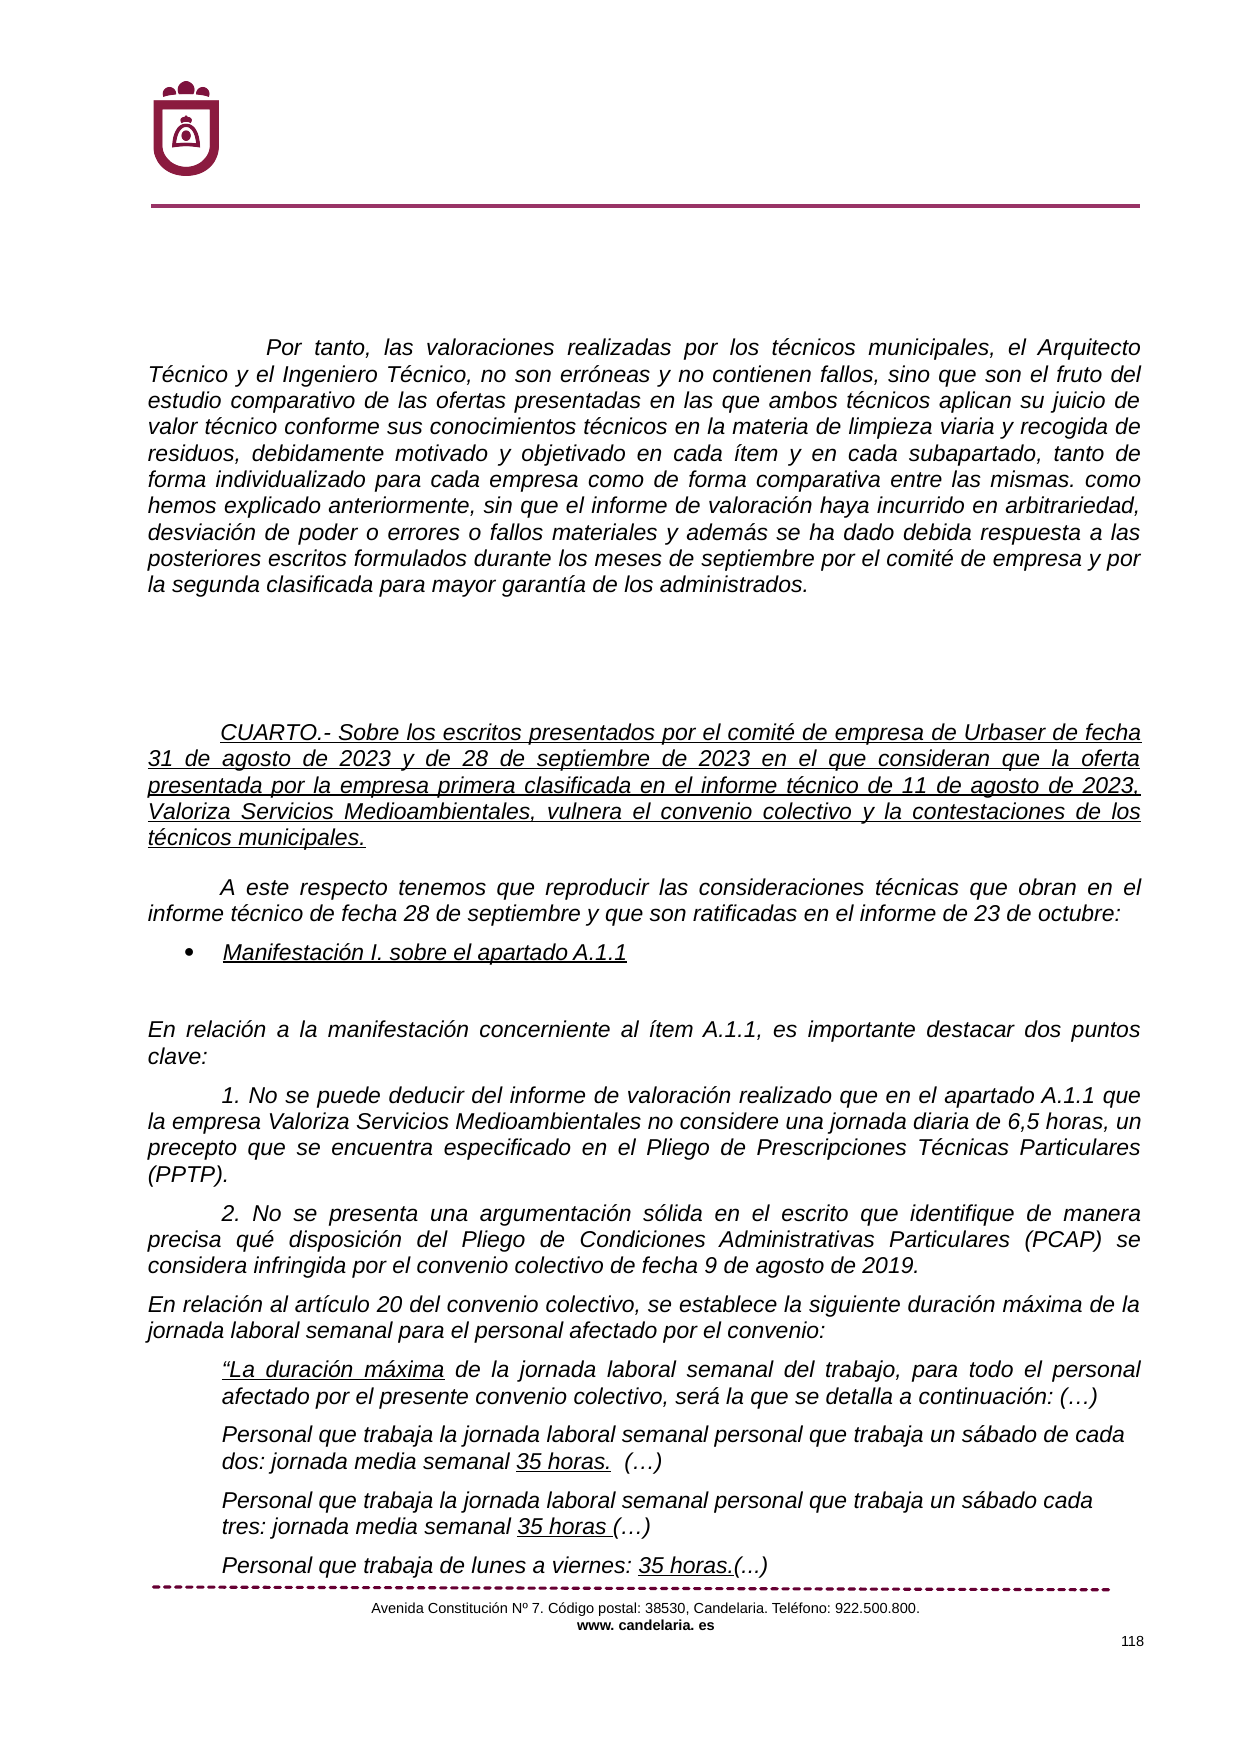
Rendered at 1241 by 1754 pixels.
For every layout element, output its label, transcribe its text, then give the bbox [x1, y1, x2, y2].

text En relación al artículo 20 del convenio colectivo, se establece la siguiente duración máxima de la jornada laboral semanal para el personal afectado por el convenio: [148, 1291, 1144, 1344]
text 1. No se puede deducir del informe de valoración realizado que en el apartado A.1.1 que la empresa Valoriza Servicios Medioambientales no considere una jornada diaria de 6,5 horas, un precepto que se encuentra especificado en el Pliego de Prescripciones Técnicas Particulares (PPTP). [148, 1082, 1144, 1187]
text CUARTO.- Sobre los escritos presentados por el comité de empresa de Urbaser de fecha 31 de agosto de 2023 y de 28 de septiembre de 2023 en el que consideran que la oferta presentada por la empresa primera clasificada en el informe técnico de 11 de agosto de 2023, Valoriza Servicios Medioambientales, vulnera el convenio colectivo y la contestaciones de los técnicos municipales. [148, 719, 1144, 851]
list Manifestación I. sobre el apartado A.1.1 [185, 939, 1144, 965]
text Personal que trabaja la jornada laboral semanal personal que trabaja un sábado de cada dos: jornada media semanal 35 horas. (…) [222, 1421, 1144, 1474]
text Por tanto, las valoraciones realizadas por los técnicos municipales, el Arquitecto Técnico y el Ingeniero Técnico, no son erróneas y no contienen fallos, sino que son el fruto del estudio comparativo de las ofertas presentadas en las que ambos técnicos aplican su juicio de valor técnico conforme sus conocimientos técnicos en la materia de limpieza viaria y recogida de residuos, debidamente motivado y objetivado en cada ítem y en cada subapartado, tanto de forma individualizado para cada empresa como de forma comparativa entre las mismas. como hemos explicado anteriormente, sin que el informe de valoración haya incurrido en arbitrariedad, desviación de poder o errores o fallos materiales y además se ha dado debida respuesta a las posteriores escritos formulados durante los meses de septiembre por el comité de empresa y por la segunda clasificada para mayor garantía de los administrados. [148, 334, 1144, 598]
text A este respecto tenemos que reproducir las consideraciones técnicas que obran en el informe técnico de fecha 28 de septiembre y que son ratificadas en el informe de 23 de octubre: [148, 873, 1144, 926]
text “La duración máxima de la jornada laboral semanal del trabajo, para todo el personal afectado por el presente convenio colectivo, será la que se detalla a continuación: (…) [222, 1356, 1144, 1409]
text En relación a la manifestación concerniente al ítem A.1.1, es importante destacar dos puntos clave: [148, 1016, 1144, 1069]
text 2. No se presenta una argumentación sólida en el escrito que identifique de manera precisa qué disposición del Pliego de Condiciones Administrativas Particulares (PCAP) se considera infringida por el convenio colectivo de fecha 9 de agosto de 2019. [148, 1199, 1144, 1278]
text Personal que trabaja de lunes a viernes: 35 horas.(...) [222, 1552, 1144, 1578]
text Personal que trabaja la jornada laboral semanal personal que trabaja un sábado cada tres: jornada media semanal 35 horas (…) [222, 1487, 1144, 1539]
